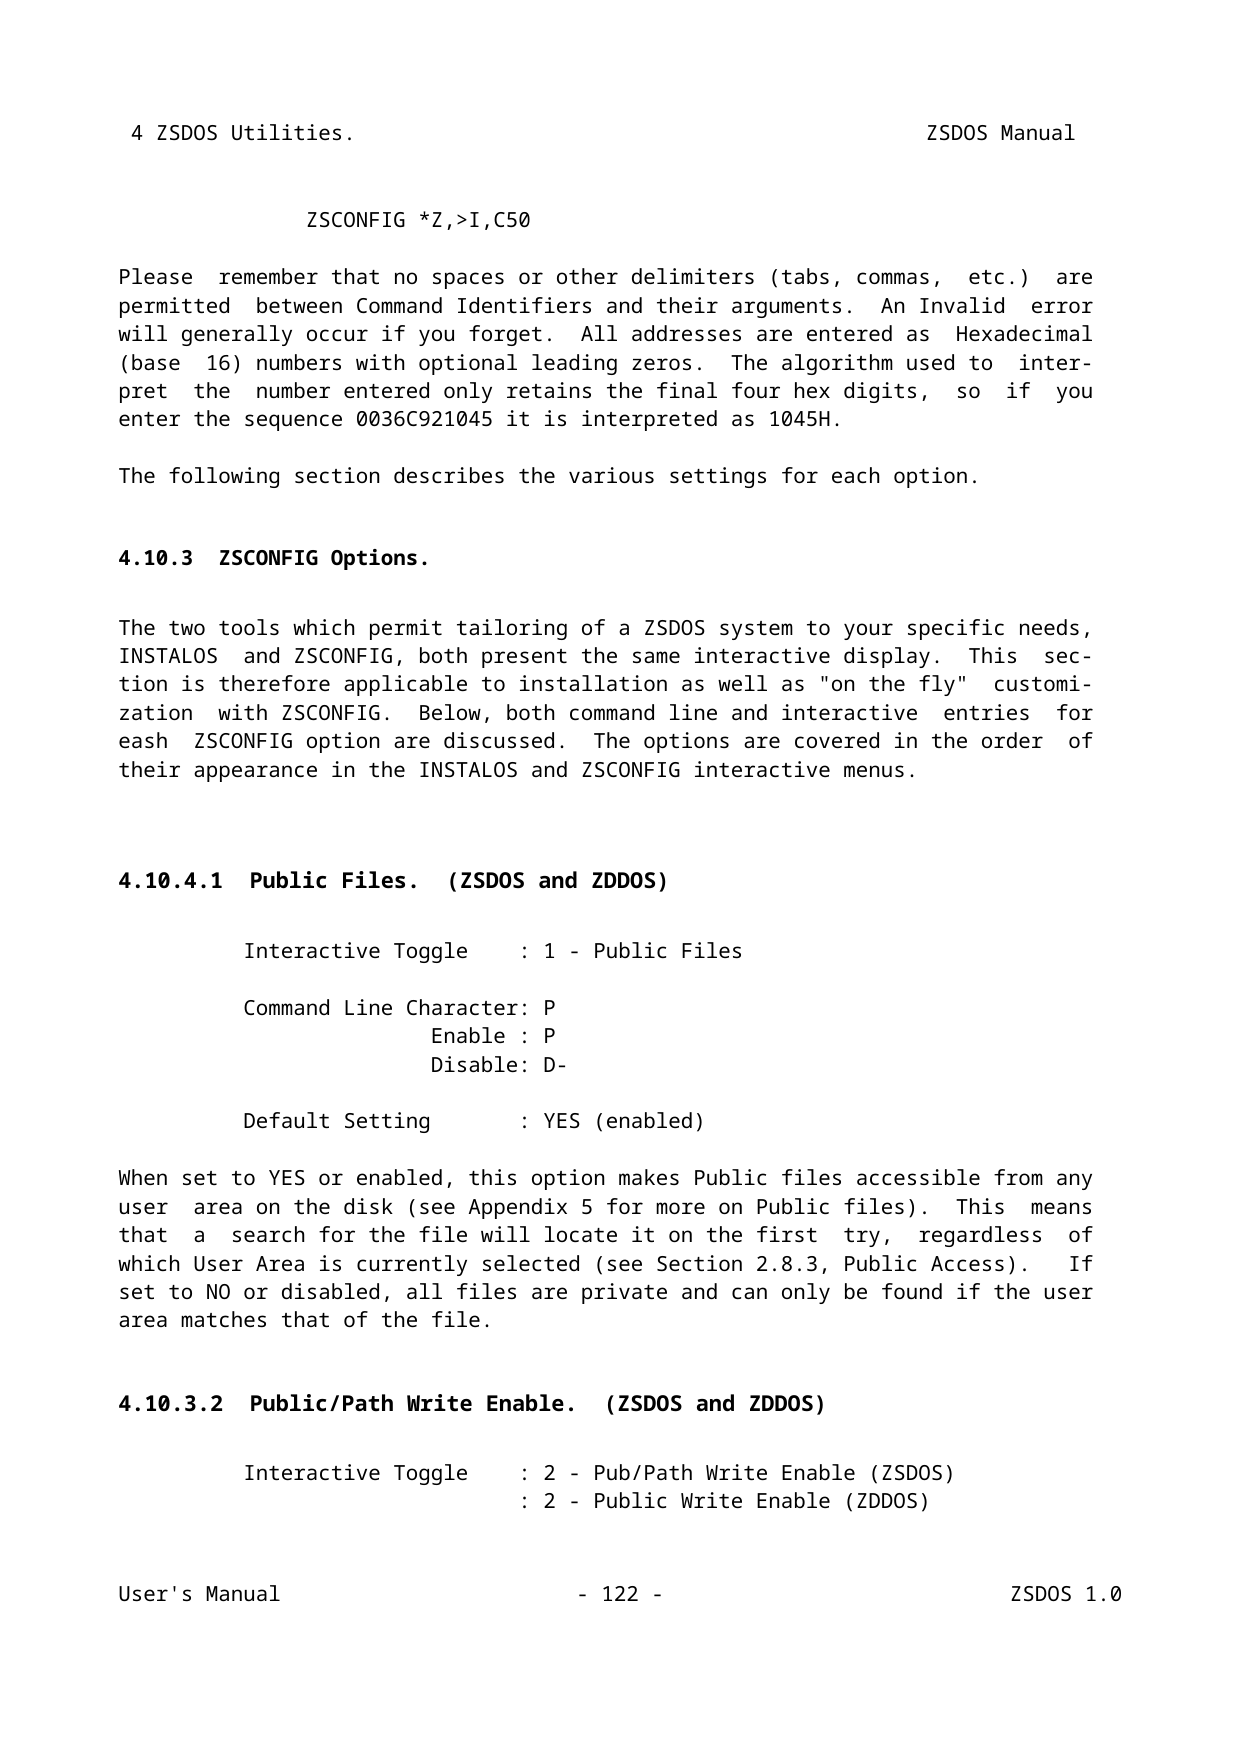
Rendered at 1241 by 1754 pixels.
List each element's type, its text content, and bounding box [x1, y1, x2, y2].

text zation with ZSCONFIG. Below, both command line and interactive entries for [118, 698, 1122, 726]
text Default Setting : YES (enabled) [118, 1107, 1122, 1135]
text user area on the disk (see Appendix 5 for more on Public files). This means [118, 1192, 1122, 1220]
text INSTALOS and ZSCONFIG, both present the same interactive display. This sec- [118, 641, 1122, 669]
text permitted between Command Identifiers and their arguments. An Invalid error [118, 291, 1122, 319]
text set to NO or disabled, all files are private and can only be found if the user [118, 1277, 1122, 1306]
text which User Area is currently selected (see Section 2.8.3, Public Access). If [118, 1249, 1122, 1277]
text enter the sequence 0036C921045 it is interpreted as 1045H. [118, 404, 1122, 433]
text (base 16) numbers with optional leading zeros. The algorithm used to inter- [118, 348, 1122, 376]
text will generally occur if you forget. All addresses are entered as Hexadecimal [118, 319, 1122, 348]
text The two tools which permit tailoring of a ZSDOS system to your specific needs, [118, 613, 1122, 641]
text Disable: D- [118, 1050, 1122, 1078]
text When set to YES or enabled, this option makes Public files accessible from any [118, 1163, 1122, 1192]
text Enable : P [118, 1021, 1122, 1050]
subtitle 4.10.3.2 Public/Path Write Enable. (ZSDOS and ZDDOS) [118, 1387, 1122, 1417]
text Interactive Toggle : 2 - Pub/Path Write Enable (ZSDOS) [118, 1458, 1122, 1487]
text their appearance in the INSTALOS and ZSCONFIG interactive menus. [118, 755, 1122, 783]
text that a search for the file will locate it on the first try, regardless of [118, 1220, 1122, 1249]
text tion is therefore applicable to installation as well as "on the fly" customi- [118, 669, 1122, 698]
text Please remember that no spaces or other delimiters (tabs, commas, etc.) are [118, 262, 1122, 291]
subtitle 4.10.4.1 Public Files. (ZSDOS and ZDDOS) [118, 865, 1122, 895]
text area matches that of the file. [118, 1306, 1122, 1334]
text : 2 - Public Write Enable (ZDDOS) [118, 1487, 1122, 1515]
text pret the number entered only retains the final four hex digits, so if you [118, 376, 1122, 404]
text Command Line Character: P [118, 993, 1122, 1021]
text eash ZSCONFIG option are discussed. The options are covered in the order of [118, 726, 1122, 755]
text ZSCONFIG *Z,>I,C50 [118, 206, 1122, 234]
subtitle 4.10.3 ZSCONFIG Options. [118, 543, 1122, 572]
text Interactive Toggle : 1 - Public Files [118, 936, 1122, 964]
text The following section describes the various settings for each option. [118, 461, 1122, 490]
